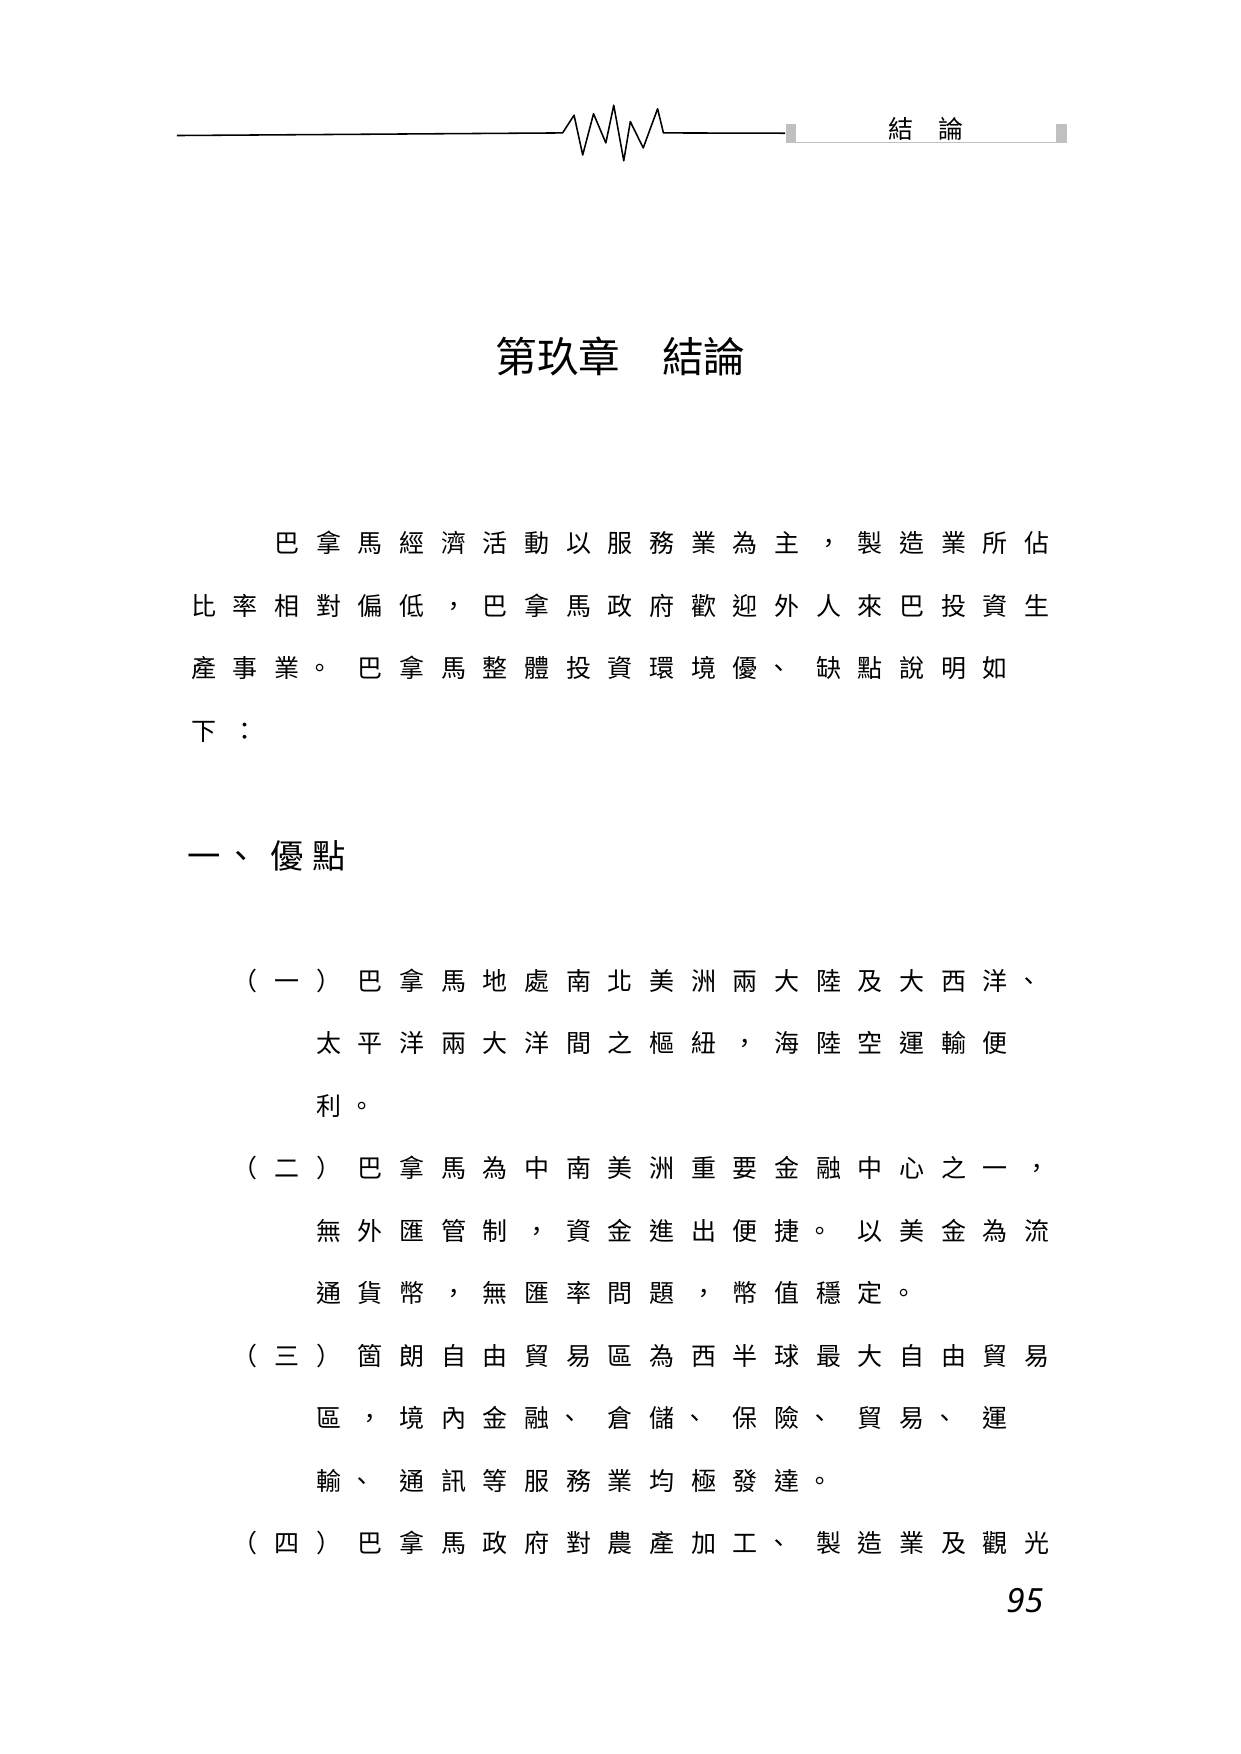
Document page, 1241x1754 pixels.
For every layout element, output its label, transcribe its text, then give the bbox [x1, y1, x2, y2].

text （一）巴拿馬地處南北美洲兩大陸及大西洋、太平洋兩大洋間之樞紐，海陸空運輸便利。 [207, 938, 1058, 1125]
text （四）巴拿馬政府對農產加工、製造業及觀光 [207, 1500, 1058, 1563]
text 第玖章 結論 [183, 313, 1058, 375]
text 巴拿馬經濟活動以服務業為主，製造業所佔比率相對偏低，巴拿馬政府歡迎外人來巴投資生產事業。巴拿馬整體投資環境優、缺點說明如下： [183, 500, 1058, 750]
text （三）箇朗自由貿易區為西半球最大自由貿易區，境內金融、倉儲、保險、貿易、運輸、通訊等服務業均極發達。 [207, 1313, 1058, 1500]
text 一、優點 [183, 813, 1058, 875]
text （二）巴拿馬為中南美洲重要金融中心之一，無外匯管制，資金進出便捷。以美金為流通貨幣，無匯率問題，幣值穩定。 [207, 1125, 1058, 1313]
